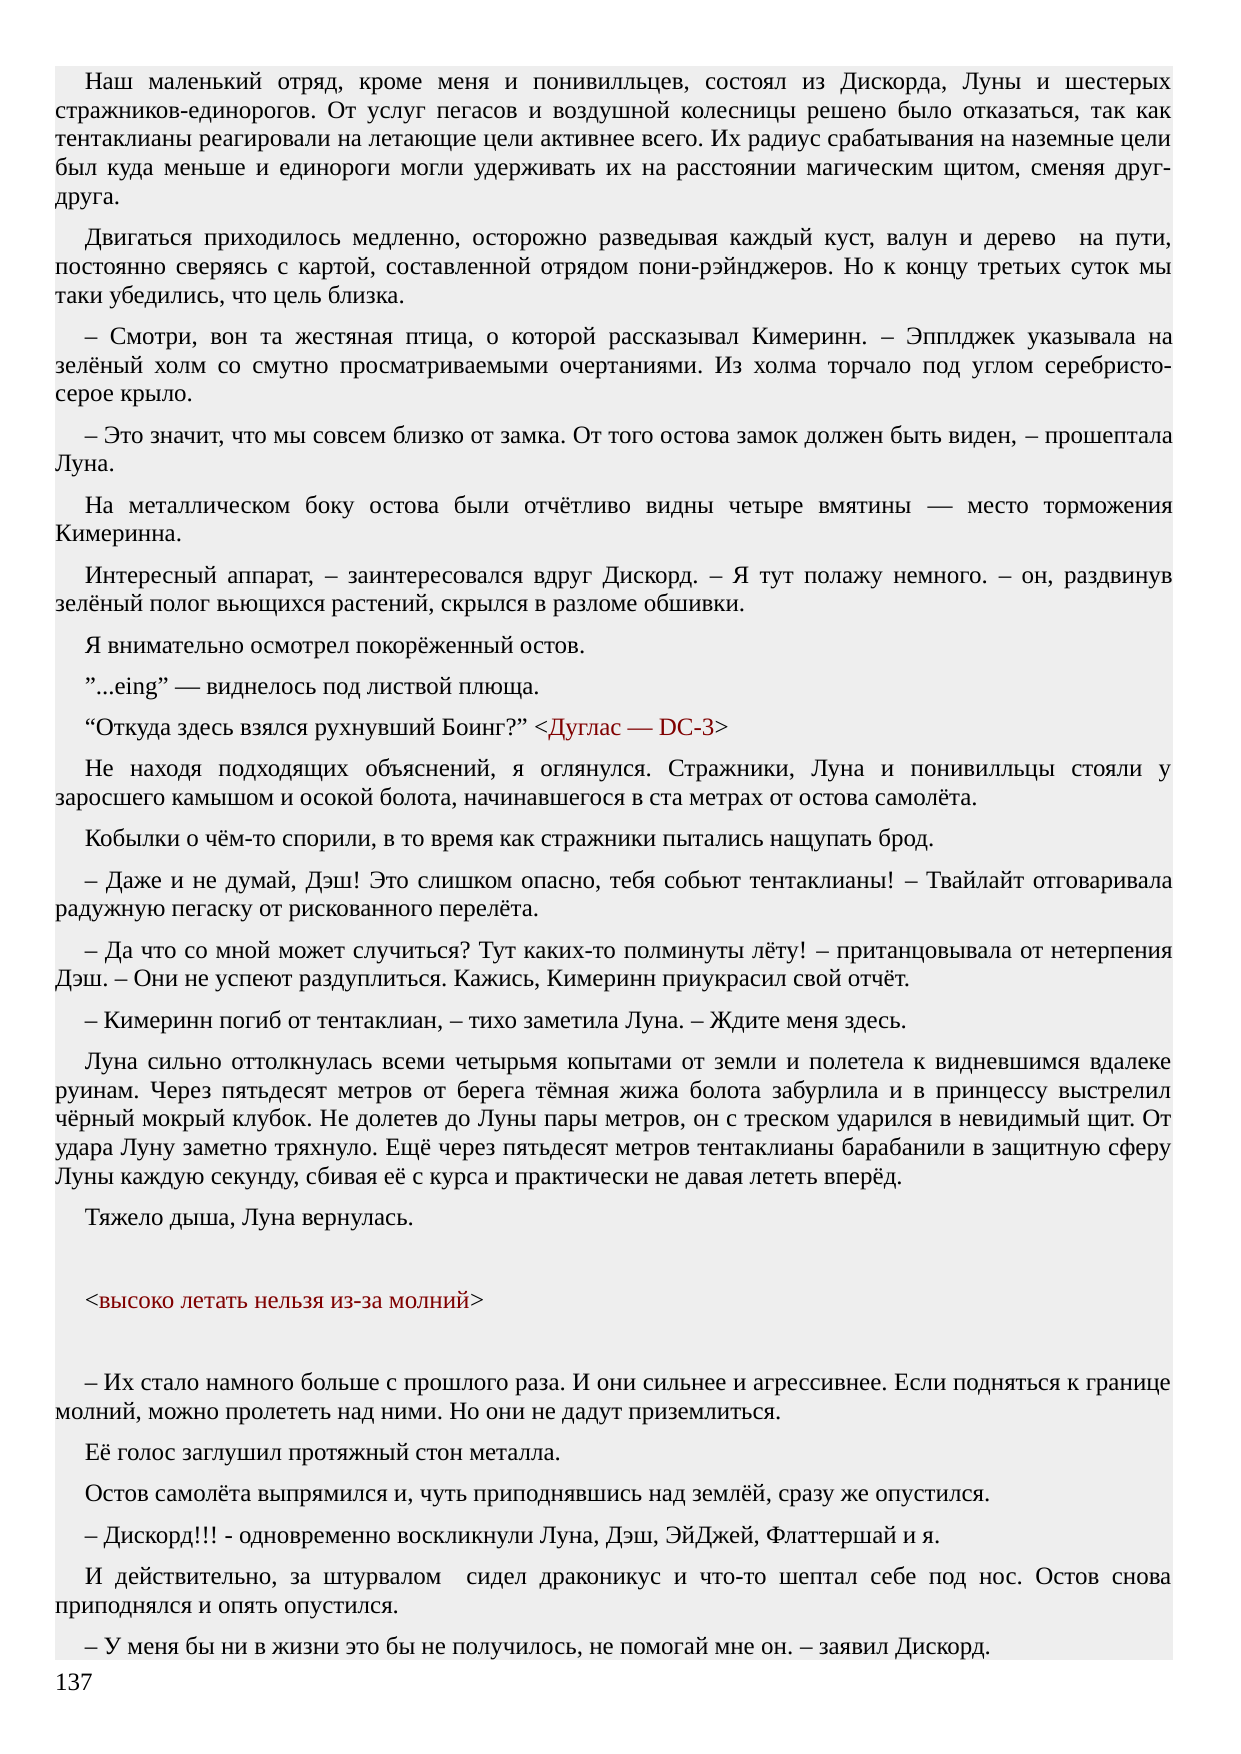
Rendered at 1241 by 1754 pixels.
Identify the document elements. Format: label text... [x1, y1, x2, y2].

text – Да что со мной может случиться? Тут каких-то полминуты лёту! – пританцовывала от нетерпения Дэш. – Они не успеют раздуплиться. Кажись, Кимеринн приукрасил свой отчёт. [55, 935, 1173, 992]
text – Их стало намного больше с прошлого раза. И они сильнее и агрессивнее. Если подняться к границе молний, можно пролететь над ними. Но они не дадут приземлиться. [55, 1367, 1173, 1425]
text “Откуда здесь взялся рухнувший Боинг?” <Дуглас — DC-3> [55, 712, 1173, 741]
text Её голос заглушил протяжный стон металла. [55, 1437, 1173, 1466]
text Кобылки о чём-то спорили, в то время как стражники пытались нащупать брод. [55, 823, 1173, 852]
text Интересный аппарат, – заинтересовался вдруг Дискорд. – Я тут полажу немного. – он, раздвинув зелёный полог вьющихся растений, скрылся в разломе обшивки. [55, 560, 1173, 617]
text Не находя подходящих объяснений, я оглянулся. Стражники, Луна и понивилльцы стояли у заросшего камышом и осокой болота, начинавшегося в ста метрах от остова самолёта. [55, 753, 1173, 811]
text <высоко летать нельзя из-за молний> [55, 1285, 1173, 1313]
text На металлическом боку остова были отчётливо видны четыре вмятины — место торможения Кимеринна. [55, 490, 1173, 547]
text – Смотри, вон та жестяная птица, о которой рассказывал Кимеринн. – Эпплджек указывала на зелёный холм со смутно просматриваемыми очертаниями. Из холма торчало под углом серебристо-серое крыло. [55, 321, 1173, 407]
text И действительно, за штурвалом сидел драконикус и что-то шептал себе под нос. Остов снова приподнялся и опять опустился. [55, 1561, 1173, 1618]
text – Даже и не думай, Дэш! Это слишком опасно, тебя собьют тентаклианы! – Твайлайт отговаривала радужную пегаску от рискованного перелёта. [55, 865, 1173, 922]
text Луна сильно оттолкнулась всеми четырьмя копытами от земли и полетела к видневшимся вдалеке руинам. Через пятьдесят метров от берега тёмная жижа болота забурлила и в принцессу выстрелил чёрный мокрый клубок. Не долетев до Луны пары метров, он с треском ударился в невидимый щит. От удара Луну заметно тряхнуло. Ещё через пятьдесят метров тентаклианы барабанили в защитную сферу Луны каждую секунду, сбивая её с курса и практически не давая лететь вперёд. [55, 1046, 1173, 1190]
text – У меня бы ни в жизни это бы не получилось, не помогай мне он. – заявил Дискорд. [55, 1631, 1173, 1660]
text ”...eing” — виднелось под листвой плюща. [55, 671, 1173, 700]
text Двигаться приходилось медленно, осторожно разведывая каждый куст, валун и дерево на пути, постоянно сверяясь с картой, составленной отрядом пони-рэйнджеров. Но к концу третьих суток мы таки убедились, что цель близка. [55, 222, 1173, 308]
text Тяжело дыша, Луна вернулась. [55, 1202, 1173, 1231]
text Наш маленький отряд, кроме меня и понивилльцев, состоял из Дискорда, Луны и шестерых стражников-единорогов. От услуг пегасов и воздушной колесницы решено было отказаться, так как тентаклианы реагировали на летающие цели активнее всего. Их радиус срабатывания на наземные цели был куда меньше и единороги могли удерживать их на расстоянии магическим щитом, сменяя друг-друга. [55, 66, 1173, 210]
text – Кимеринн погиб от тентаклиан, – тихо заметила Луна. – Ждите меня здесь. [55, 1005, 1173, 1033]
text – Дискорд!!! - одновременно воскликнули Луна, Дэш, ЭйДжей, Флаттершай и я. [55, 1520, 1173, 1548]
text Я внимательно осмотрел покорёженный остов. [55, 630, 1173, 658]
text – Это значит, что мы совсем близко от замка. От того остова замок должен быть виден, – прошептала Луна. [55, 420, 1173, 477]
text Остов самолёта выпрямился и, чуть приподнявшись над землёй, сразу же опустился. [55, 1478, 1173, 1507]
